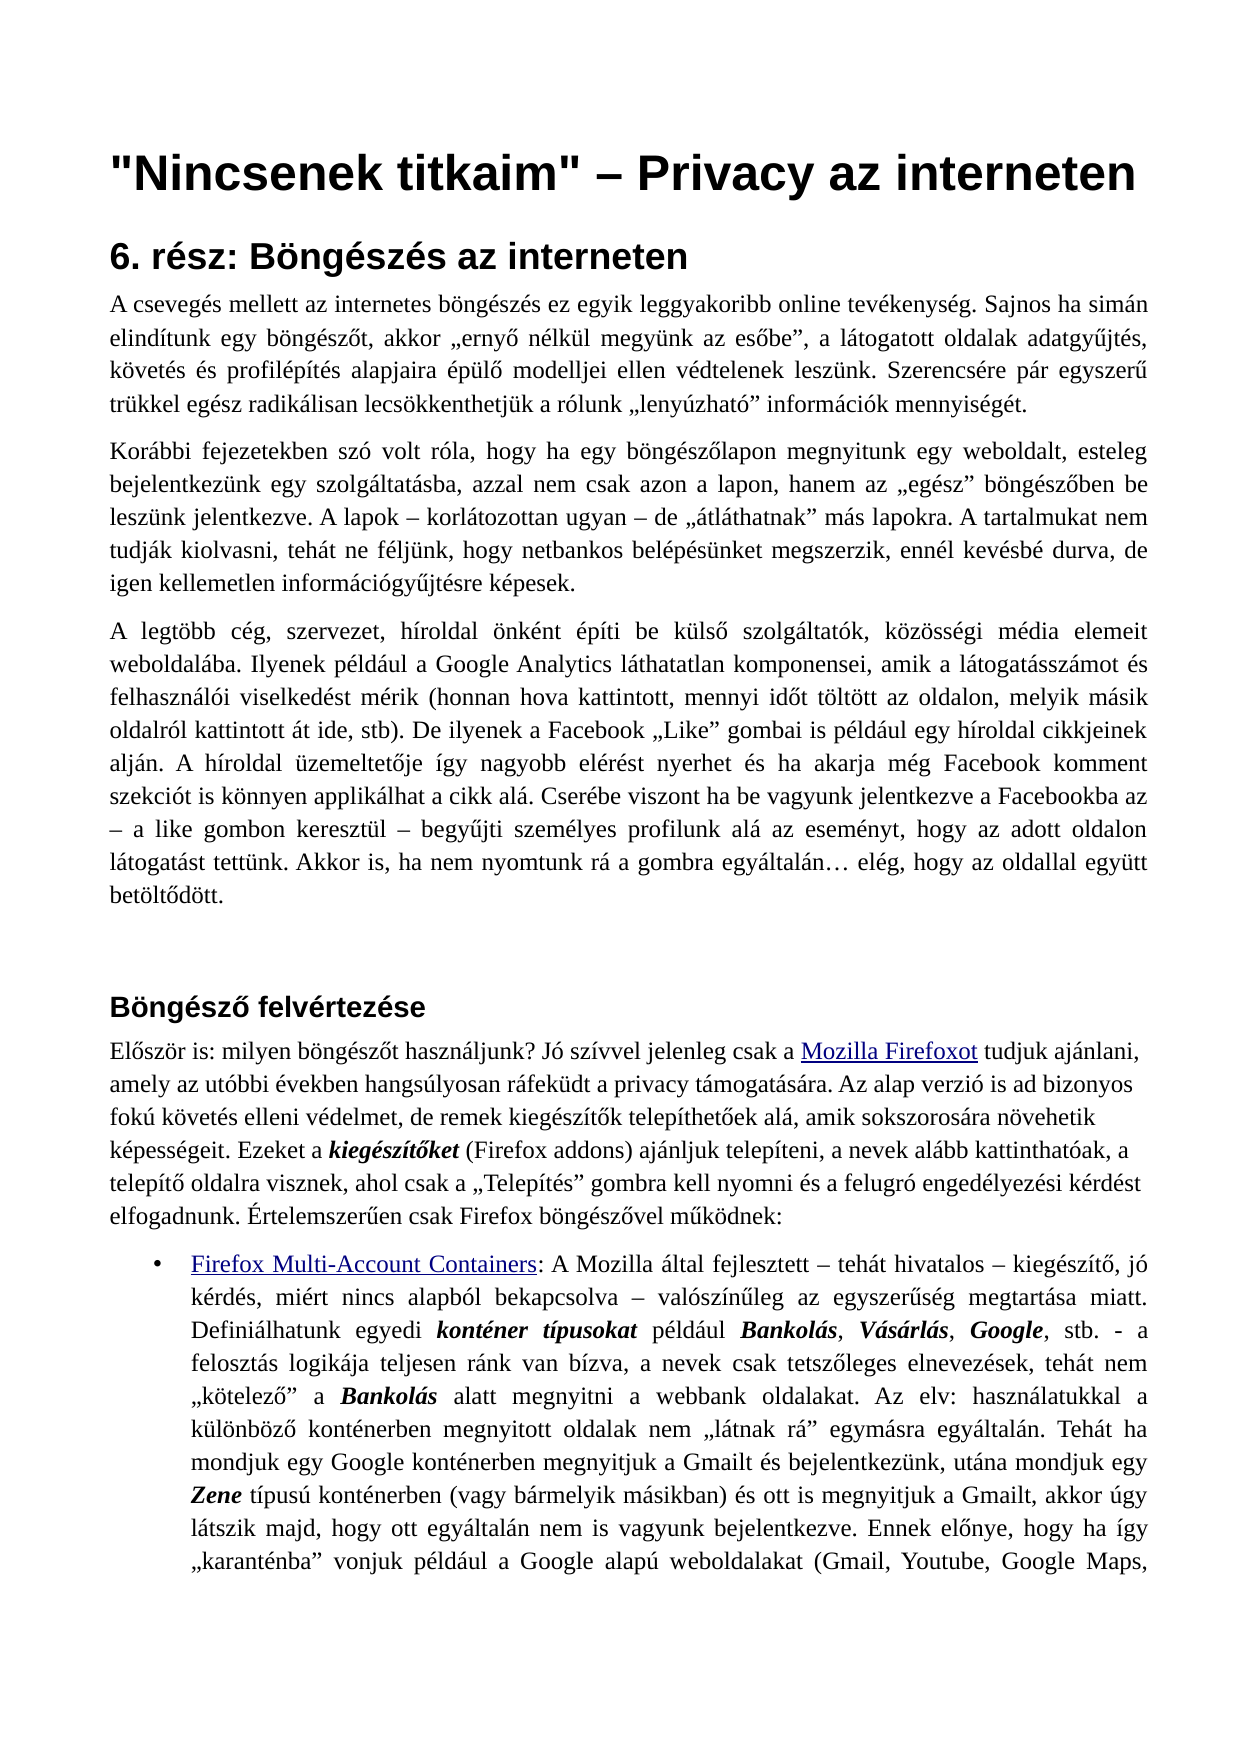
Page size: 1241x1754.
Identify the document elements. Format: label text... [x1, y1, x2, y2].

subtitle Böngésző felvértezése [109, 990, 1149, 1024]
text A legtöbb cég, szervezet, híroldal önként építi be külső szolgáltatók, közösségi média elemeit weboldalába. Ilyenek például a Google Analytics láthatatlan komponensei, amik a látogatásszámot és felhasználói viselkedést mérik (honnan hova kattintott, mennyi időt töltött az oldalon, melyik másik oldalról kattintott át ide, stb). De ilyenek a Facebook „Like” gombai is például egy híroldal cikkjeinek alján. A híroldal üzemeltetője így nagyobb elérést nyerhet és ha akarja még Facebook komment szekciót is könnyen applikálhat a cikk alá. Cserébe viszont ha be vagyunk jelentkezve a Facebookba az – a like gombon keresztül – begyűjti személyes profilunk alá az eseményt, hogy az adott oldalon látogatást tettünk. Akkor is, ha nem nyomtunk rá a gombra egyáltalán… elég, hogy az oldallal együtt betöltődött. [109, 616, 1149, 909]
list Firefox Multi-Account Containers: A Mozilla által fejlesztett – tehát hivatalos – kiegészítő, jó kérdés, miért nincs alapból bekapcsolva – valószínűleg az egyszerűség megtartása miatt. Definiálhatunk egyedi konténer típusokat például Bankolás, Vásárlás, Google, stb. - a felosztás logikája teljesen ránk van bízva, a nevek csak tetszőleges elnevezések, tehát nem „kötelező” a Bankolás alatt megnyitni a webbank oldalakat. Az elv: használatukkal a különböző konténerben megnyitott oldalak nem „látnak rá” egymásra egyáltalán. Tehát ha mondjuk egy Google konténerben megnyitjuk a Gmailt és bejelentkezünk, utána mondjuk egy Zene típusú konténerben (vagy bármelyik másikban) és ott is megnyitjuk a Gmailt, akkor úgy látszik majd, hogy ott egyáltalán nem is vagyunk bejelentkezve. Ennek előnye, hogy ha így „karanténba” vonjuk például a Google alapú weboldalakat (Gmail, Youtube, Google Maps, [153, 1249, 1149, 1575]
text A csevegés mellett az internetes böngészés ez egyik leggyakoribb online tevékenység. Sajnos ha simán elindítunk egy böngészőt, akkor „ernyő nélkül megyünk az esőbe”, a látogatott oldalak adatgyűjtés, követés és profilépítés alapjaira épülő modelljei ellen védtelenek leszünk. Szerencsére pár egyszerű trükkel egész radikálisan lecsökkenthetjük a rólunk „lenyúzható” információk mennyiségét. [109, 289, 1149, 417]
subtitle "Nincsenek titkaim" – Privacy az interneten [109, 143, 1149, 201]
text Korábbi fejezetekben szó volt róla, hogy ha egy böngészőlapon megnyitunk egy weboldalt, esteleg bejelentkezünk egy szolgáltatásba, azzal nem csak azon a lapon, hanem az „egész” böngészőben be leszünk jelentkezve. A lapok – korlátozottan ugyan – de „átláthatnak” más lapokra. A tartalmukat nem tudják kiolvasni, tehát ne féljünk, hogy netbankos belépésünket megszerzik, ennél kevésbé durva, de igen kellemetlen információgyűjtésre képesek. [109, 436, 1149, 597]
subtitle 6. rész: Böngészés az interneten [109, 234, 1149, 277]
text Először is: milyen böngészőt használjunk? Jó szívvel jelenleg csak a Mozilla Firefoxot tudjuk ajánlani, amely az utóbbi években hangsúlyosan ráfeküdt a privacy támogatására. Az alap verzió is ad bizonyos fokú követés elleni védelmet, de remek kiegészítők telepíthetőek alá, amik sokszorosára növehetik képességeit. Ezeket a kiegészítőket (Firefox addons) ajánljuk telepíteni, a nevek alább kattinthatóak, a telepítő oldalra visznek, ahol csak a „Telepítés” gombra kell nyomni és a felugró engedélyezési kérdést elfogadnunk. Értelemszerűen csak Firefox böngészővel működnek: [109, 1036, 1149, 1230]
